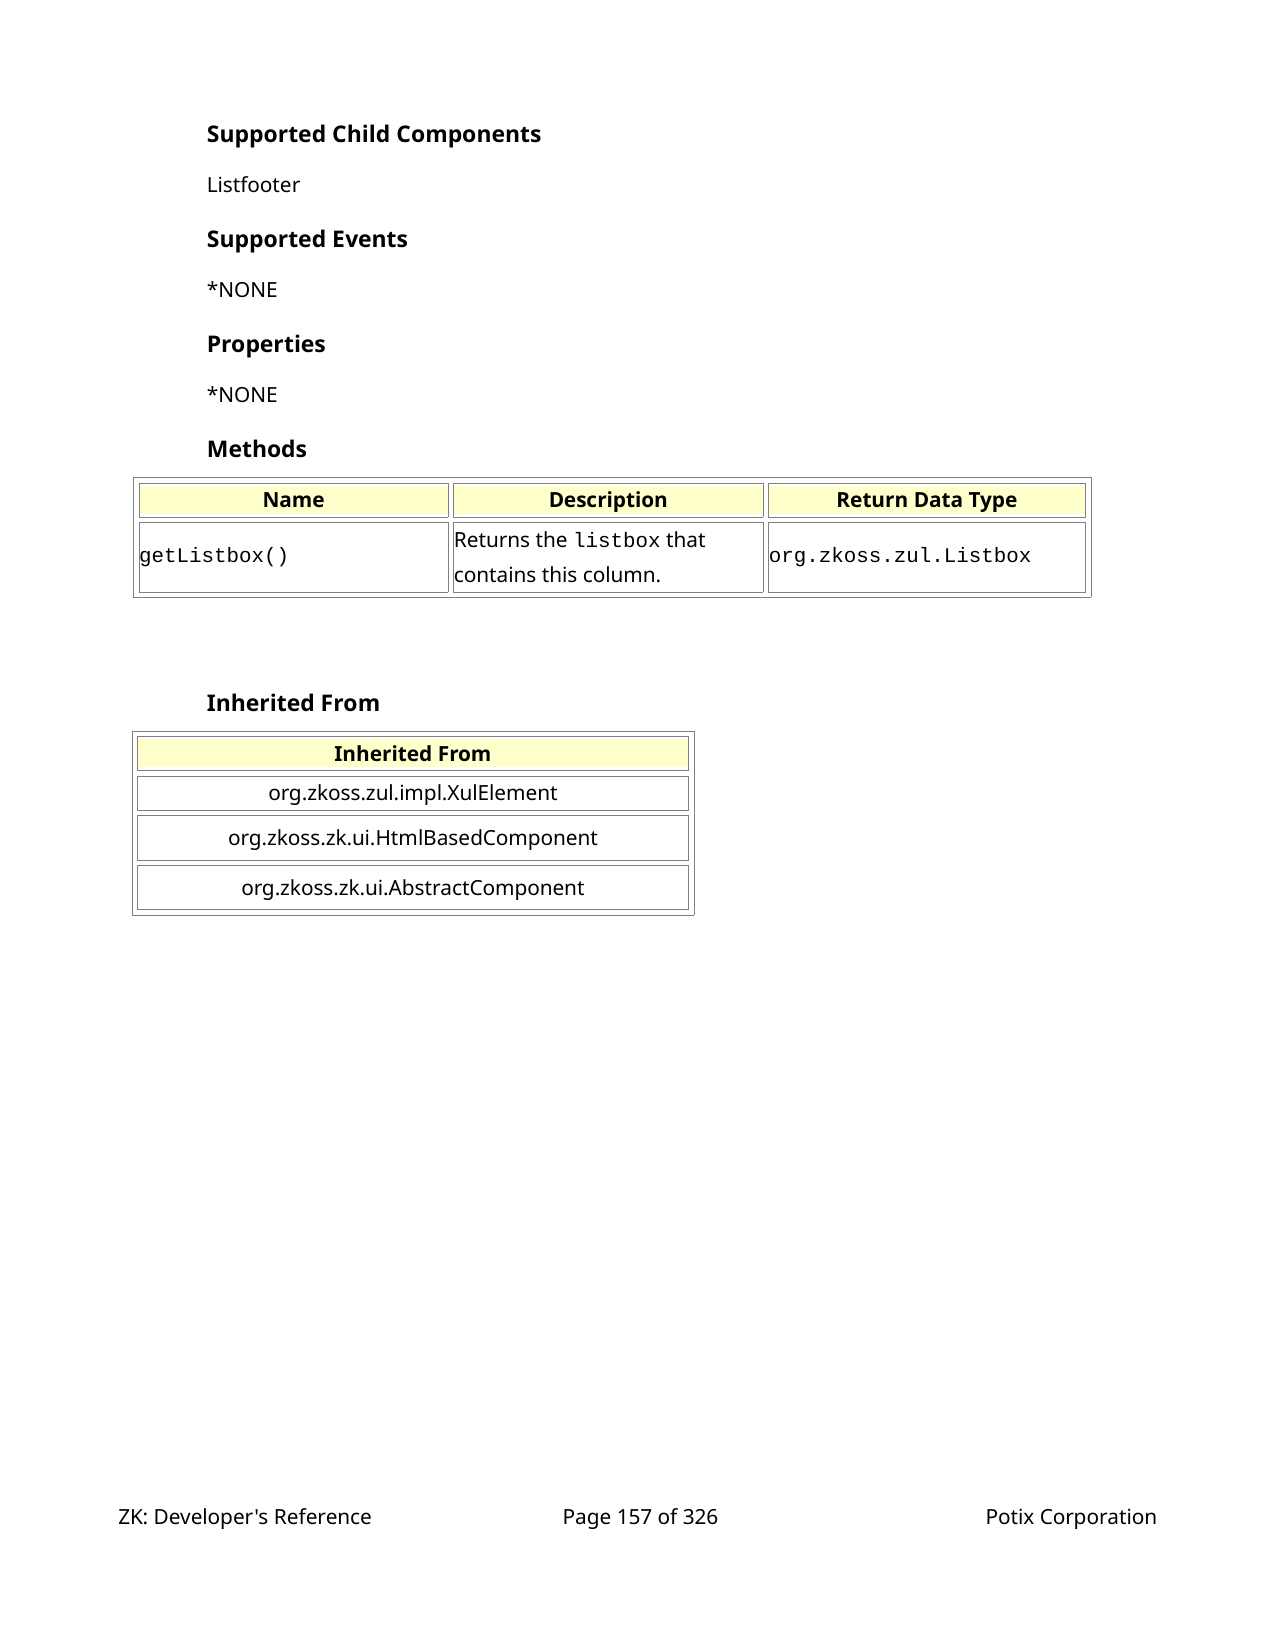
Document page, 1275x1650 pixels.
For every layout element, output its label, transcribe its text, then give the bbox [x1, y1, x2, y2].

subtitle Properties [207, 328, 1157, 359]
table_cell org.zkoss.zul.impl.XulElement [134, 770, 691, 810]
table_header Description [451, 478, 766, 517]
table_header Return Data Type [766, 478, 1088, 517]
subtitle Methods [207, 433, 1157, 465]
subtitle Inherited From [207, 687, 1157, 718]
table_cell org.zkoss.zul.Listbox [766, 517, 1088, 592]
text *NONE [207, 380, 1157, 408]
text Listfooter [207, 170, 1157, 198]
table_cell getListbox() [136, 517, 451, 592]
table_header Name [136, 478, 451, 517]
subtitle Supported Events [207, 223, 1157, 254]
table_cell Returns the listbox that contains this column. [451, 517, 766, 592]
text *NONE [207, 275, 1157, 303]
table_header Inherited From [134, 732, 691, 770]
table_cell org.zkoss.zk.ui.HtmlBasedComponent [134, 810, 691, 859]
subtitle Supported Child Components [207, 118, 1157, 149]
table_cell org.zkoss.zk.ui.AbstractComponent [134, 860, 691, 909]
